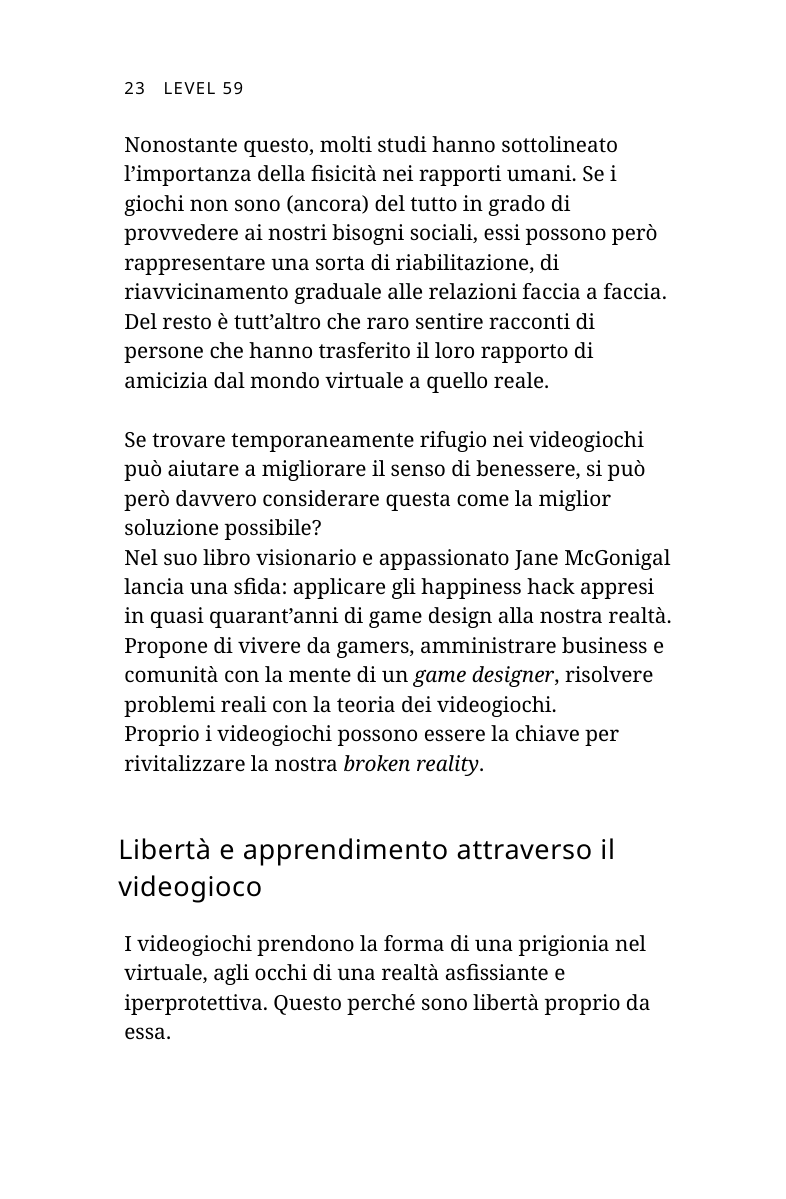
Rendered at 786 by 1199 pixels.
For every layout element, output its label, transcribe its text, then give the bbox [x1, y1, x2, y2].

text Se trovare temporaneamente rifugio nei videogiochi può aiutare a migliorare il senso di benessere, si può però davvero considerare questa come la miglior soluzione possibile? [124, 424, 679, 542]
text Nel suo libro visionario e appassionato Jane McGonigal lancia una sfida: applicare gli happiness hack appresi in quasi quarant’anni di game design alla nostra realtà. Propone di vivere da gamers, amministrare business e comunità con la mente di un game designer, risolvere problemi reali con la teoria dei videogiochi. [124, 542, 679, 718]
text Proprio i videogiochi possono essere la chiave per rivitalizzare la nostra broken reality. [124, 718, 679, 777]
text I videogiochi prendono la forma di una prigionia nel virtuale, agli occhi di una realtà asfissiante e iperprotettiva. Questo perché sono libertà proprio da essa. [124, 928, 679, 1046]
subtitle Libertà e apprendimento attraverso il videogioco [118, 831, 679, 904]
text Nonostante questo, molti studi hanno sottolineato l’importanza della fisicità nei rapporti umani. Se i giochi non sono (ancora) del tutto in grado di provvedere ai nostri bisogni sociali, essi possono però rappresentare una sorta di riabilitazione, di riavvicinamento graduale alle relazioni faccia a faccia. Del resto è tutt’altro che raro sentire racconti di persone che hanno trasferito il loro rapporto di amicizia dal mondo virtuale a quello reale. [124, 129, 679, 394]
